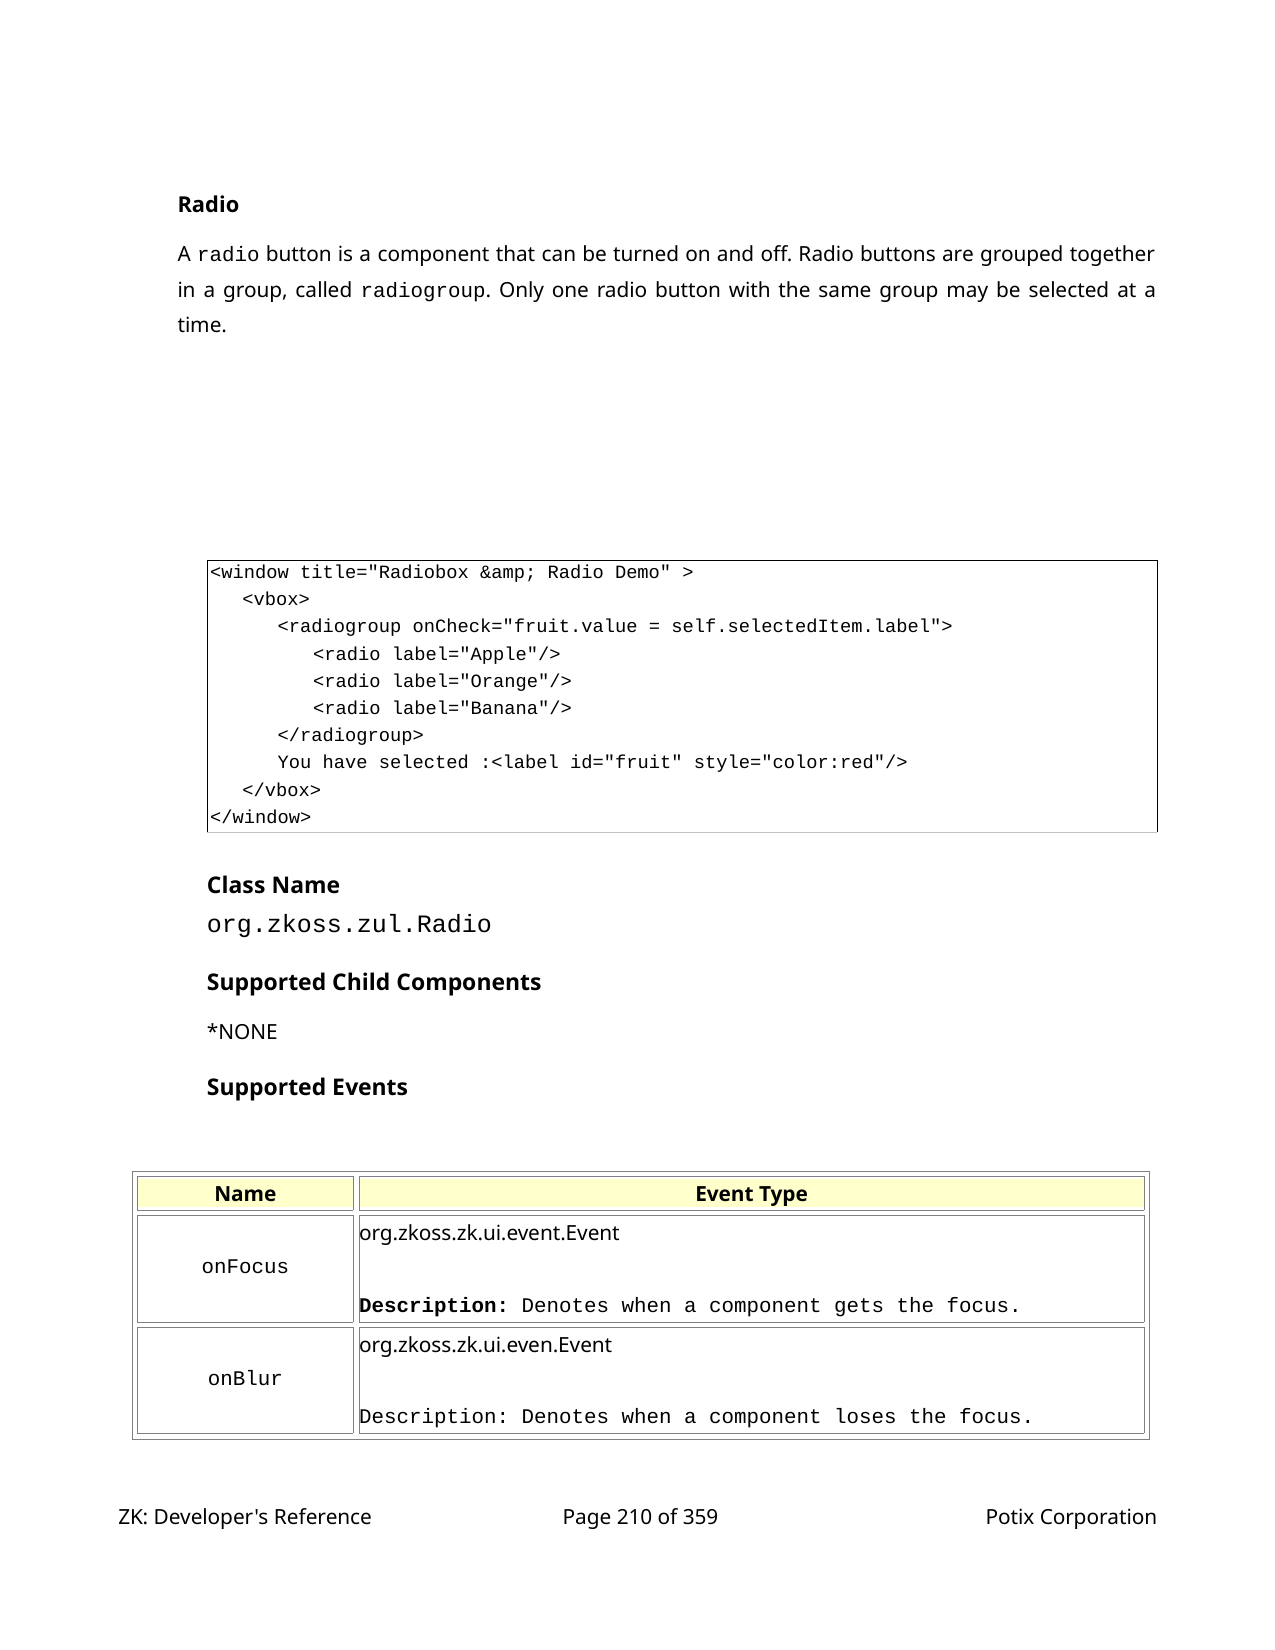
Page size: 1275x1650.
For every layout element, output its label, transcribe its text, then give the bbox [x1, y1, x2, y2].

text </radiogroup> [208, 723, 1157, 747]
table_cell onFocus [134, 1210, 356, 1322]
text <radiogroup onCheck="fruit.value = self.selectedItem.label"> [208, 614, 1157, 638]
text A radio button is a component that can be turned on and off. Radio buttons are grouped together in a group, called radiogroup. Only one radio button with the same group may be selected at a time. [177, 239, 1157, 339]
table_cell org.zkoss.zk.ui.event.Event Description: Denotes when a component gets the focus. [356, 1210, 1147, 1322]
table_cell org.zkoss.zk.ui.even.Event Description: Denotes when a component loses the focus. [356, 1322, 1147, 1433]
text org.zkoss.zul.Radio [207, 912, 1157, 940]
subtitle Radio [177, 189, 1157, 219]
subtitle Class Name [207, 868, 1157, 900]
text <vbox> [208, 587, 1157, 611]
text You have selected :<label id="fruit" style="color:red"/> [208, 750, 1157, 774]
table_cell onBlur [134, 1322, 356, 1433]
subtitle Supported Events [207, 1071, 1157, 1102]
text </vbox> [208, 777, 1157, 802]
text <radio label="Orange"/> [208, 669, 1157, 693]
table_header Event Type [356, 1172, 1147, 1210]
subtitle Supported Child Components [207, 965, 1157, 997]
text <radio label="Banana"/> [208, 696, 1157, 720]
text </window> [208, 804, 1157, 832]
text <window title="Radiobox &amp; Radio Demo" > [208, 561, 1157, 584]
table_header Name [134, 1172, 356, 1210]
text <radio label="Apple"/> [208, 641, 1157, 666]
text *NONE [207, 1017, 1157, 1046]
